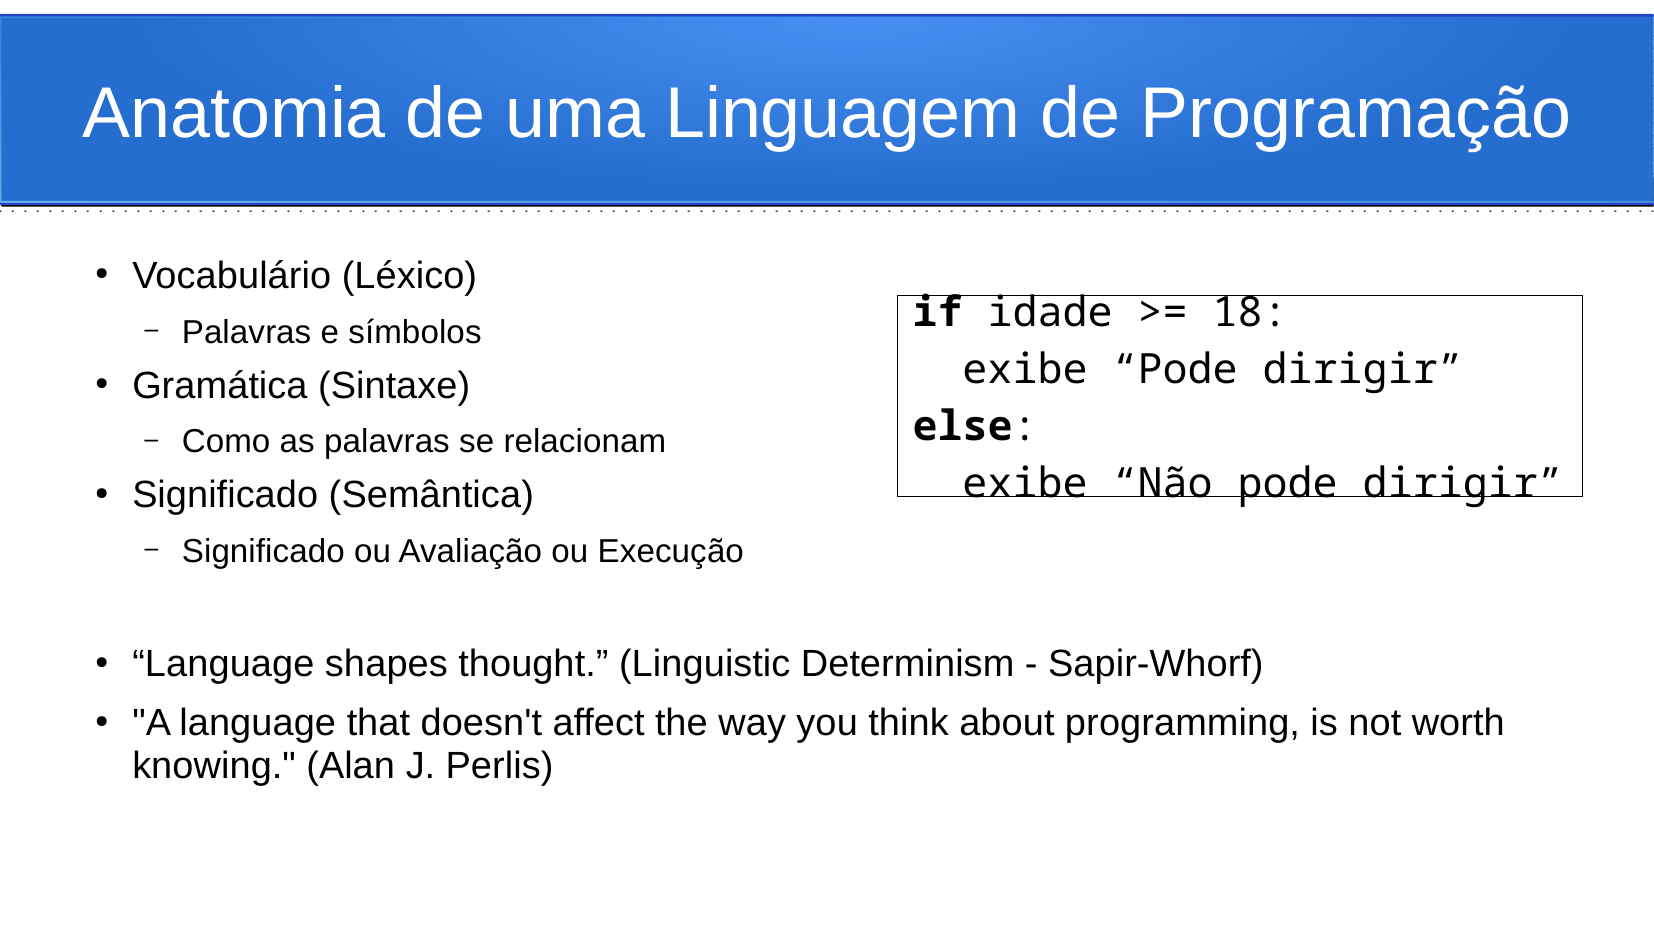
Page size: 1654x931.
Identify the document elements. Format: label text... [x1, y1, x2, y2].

picture [0, 206, 1654, 212]
text_box if idade >= 18: exibe “Pode dirigir” else: exibe “Não pode dirigir” [897, 295, 1583, 497]
list Vocabulário (Léxico) Palavras e símbolos Gramática (Sintaxe) Como as palavras se relacionam Significado (Semântica) Significado ou Avaliação ou Execução “Language shapes thought.” (Linguistic Determinism - Sapir-Whorf) "A language that doesn't affect the way you think about programming, is not worth knowing." (Alan J. Perlis) [82, 253, 1571, 794]
title Anatomia de uma Linguagem de Programação [82, 35, 1583, 189]
